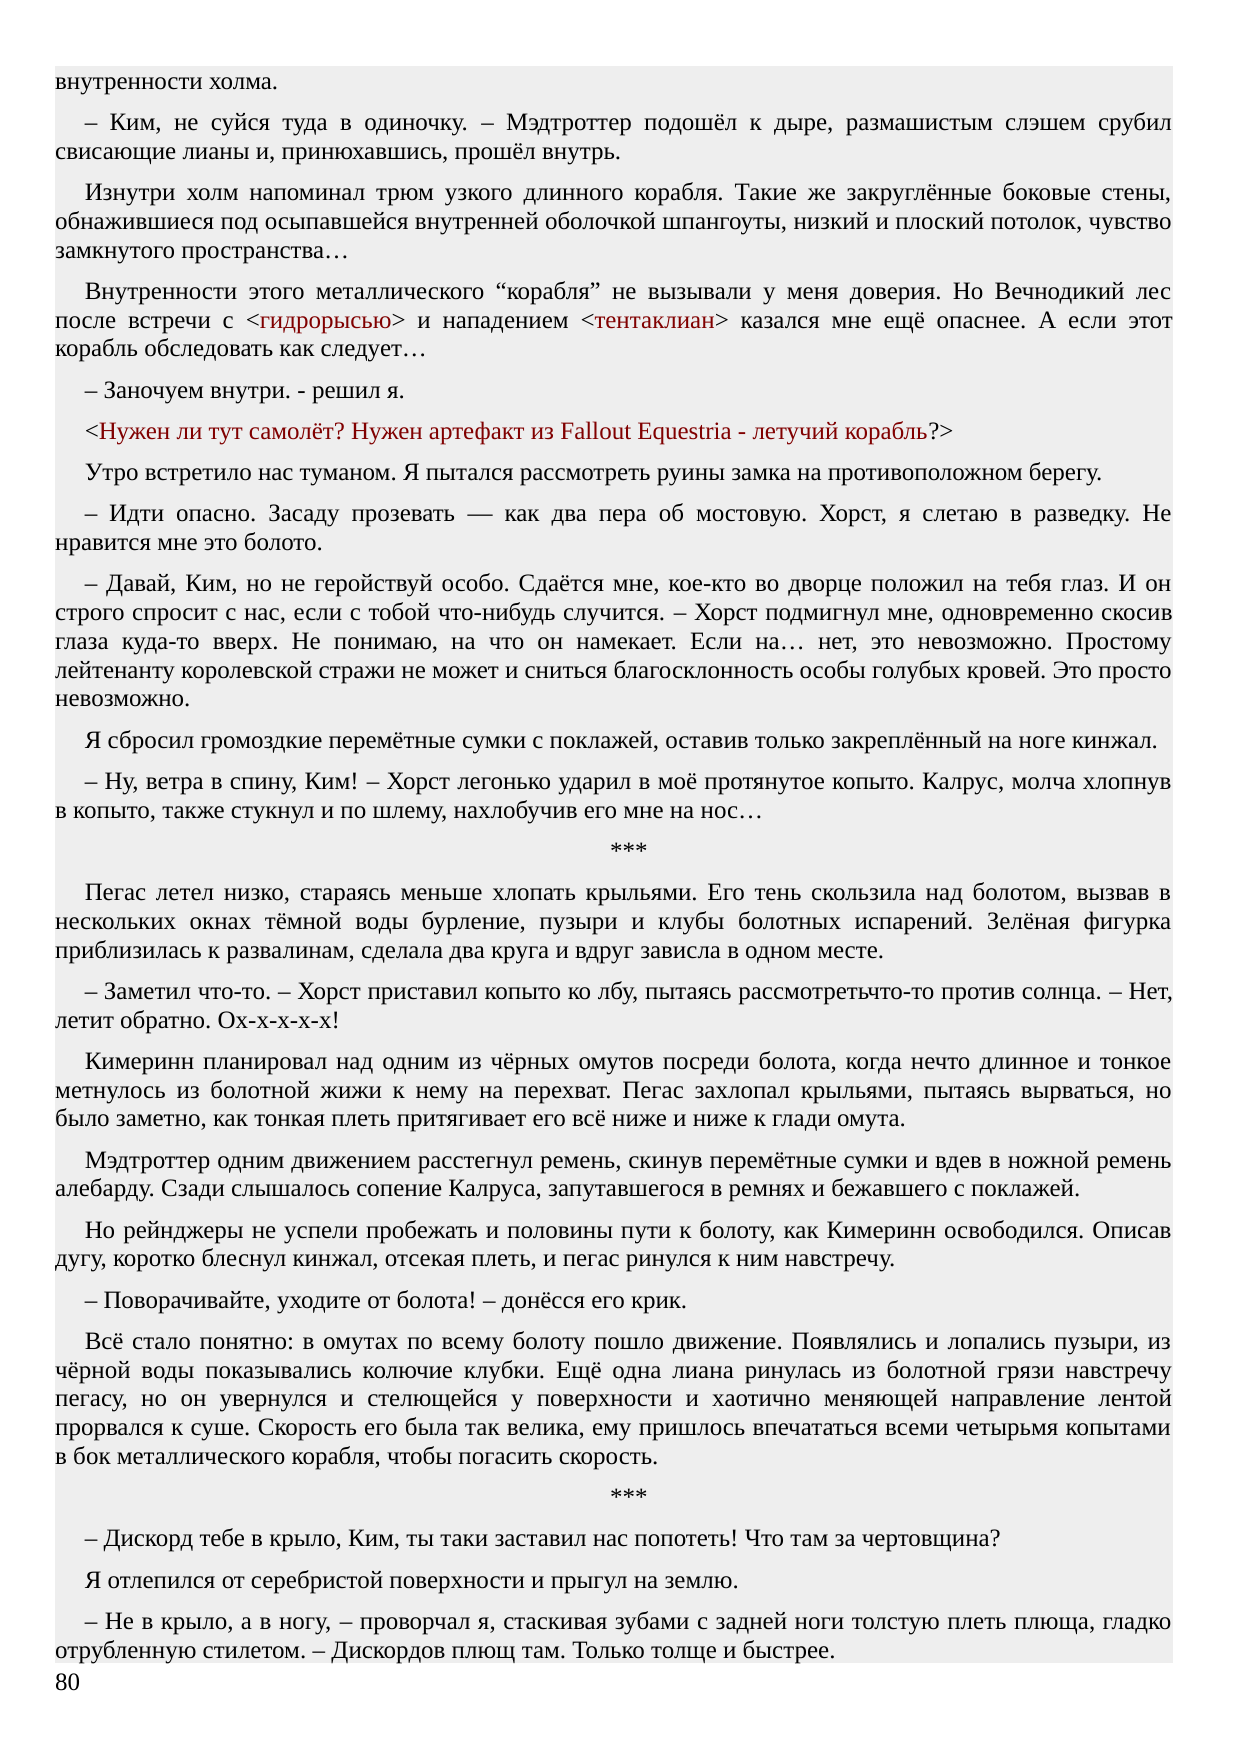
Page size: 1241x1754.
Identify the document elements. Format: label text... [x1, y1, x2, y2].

text *** [55, 836, 1173, 865]
text <Нужен ли тут самолёт? Нужен артефакт из Fallout Equestria - летучий корабль?> [55, 416, 1173, 445]
text Пегас летел низко, стараясь меньше хлопать крыльями. Его тень скользила над болотом, вызвав в нескольких окнах тёмной воды бурление, пузыри и клубы болотных испарений. Зелёная фигурка приблизилась к развалинам, сделала два круга и вдруг зависла в одном месте. [55, 877, 1173, 963]
text – Идти опасно. Засаду прозевать — как два пера об мостовую. Хорст, я слетаю в разведку. Не нравится мне это болото. [55, 498, 1173, 556]
text Изнутри холм напоминал трюм узкого длинного корабля. Такие же закруглённые боковые стены, обнажившиеся под осыпавшейся внутренней оболочкой шпангоуты, низкий и плоский потолок, чувство замкнутого пространства… [55, 177, 1173, 263]
text Всё стало понятно: в омутах по всему болоту пошло движение. Появлялись и лопались пузыри, из чёрной воды показывались колючие клубки. Ещё одна лиана ринулась из болотной грязи навстречу пегасу, но он увернулся и стелющейся у поверхности и хаотично меняющей направление лентой прорвался к суше. Скорость его была так велика, ему пришлось впечататься всеми четырьмя копытами в бок металлического корабля, чтобы погасить скорость. [55, 1326, 1173, 1470]
text Внутренности этого металлического “корабля” не вызывали у меня доверия. Но Вечнодикий лес после встречи с <гидрорысью> и нападением <тентаклиан> казался мне ещё опаснее. А если этот корабль обследовать как следует… [55, 276, 1173, 362]
text – Ким, не суйся туда в одиночку. – Мэдтроттер подошёл к дыре, размашистым слэшем срубил свисающие лианы и, принюхавшись, прошёл внутрь. [55, 107, 1173, 165]
text – Заметил что-то. – Хорст приставил копыто ко лбу, пытаясь рассмотретьчто-то против солнца. – Нет, летит обратно. Ох-х-х-х-х! [55, 976, 1173, 1033]
text Я отлепился от серебристой поверхности и прыгул на землю. [55, 1565, 1173, 1593]
text – Заночуем внутри. - решил я. [55, 375, 1173, 403]
text – Не в крыло, а в ногу, – проворчал я, стаскивая зубами с задней ноги толстую плеть плюща, гладко отрубленную стилетом. – Дискордов плющ там. Только толще и быстрее. [55, 1606, 1173, 1663]
text Мэдтроттер одним движением расстегнул ремень, скинув перемётные сумки и вдев в ножной ремень алебарду. Сзади слышалось сопение Калруса, запутавшегося в ремнях и бежавшего с поклажей. [55, 1145, 1173, 1202]
text – Ну, ветра в спину, Ким! – Хорст легонько ударил в моё протянутое копыто. Калрус, молча хлопнув в копыто, также стукнул и по шлему, нахлобучив его мне на нос… [55, 766, 1173, 823]
text *** [55, 1482, 1173, 1511]
text – Поворачивайте, уходите от болота! – донёсся его крик. [55, 1285, 1173, 1313]
text Кимеринн планировал над одним из чёрных омутов посреди болота, когда нечто длинное и тонкое метнулось из болотной жижи к нему на перехват. Пегас захлопал крыльями, пытаясь вырваться, но было заметно, как тонкая плеть притягивает его всё ниже и ниже к глади омута. [55, 1046, 1173, 1132]
text внутренности холма. [55, 66, 1173, 95]
text Но рейнджеры не успели пробежать и половины пути к болоту, как Кимеринн освободился. Описав дугу, коротко блеснул кинжал, отсекая плеть, и пегас ринулся к ним навстречу. [55, 1215, 1173, 1272]
text – Давай, Ким, но не геройствуй особо. Сдаётся мне, кое-кто во дворце положил на тебя глаз. И он строго спросит с нас, если с тобой что-нибудь случится. – Хорст подмигнул мне, одновременно скосив глаза куда-то вверх. Не понимаю, на что он намекает. Если на… нет, это невозможно. Простому лейтенанту королевской стражи не может и сниться благосклонность особы голубых кровей. Это просто невозможно. [55, 568, 1173, 712]
text – Дискорд тебе в крыло, Ким, ты таки заставил нас попотеть! Что там за чертовщина? [55, 1523, 1173, 1552]
text Я сбросил громоздкие перемётные сумки с поклажей, оставив только закреплённый на ноге кинжал. [55, 725, 1173, 753]
text Утро встретило нас туманом. Я пытался рассмотреть руины замка на противоположном берегу. [55, 457, 1173, 486]
